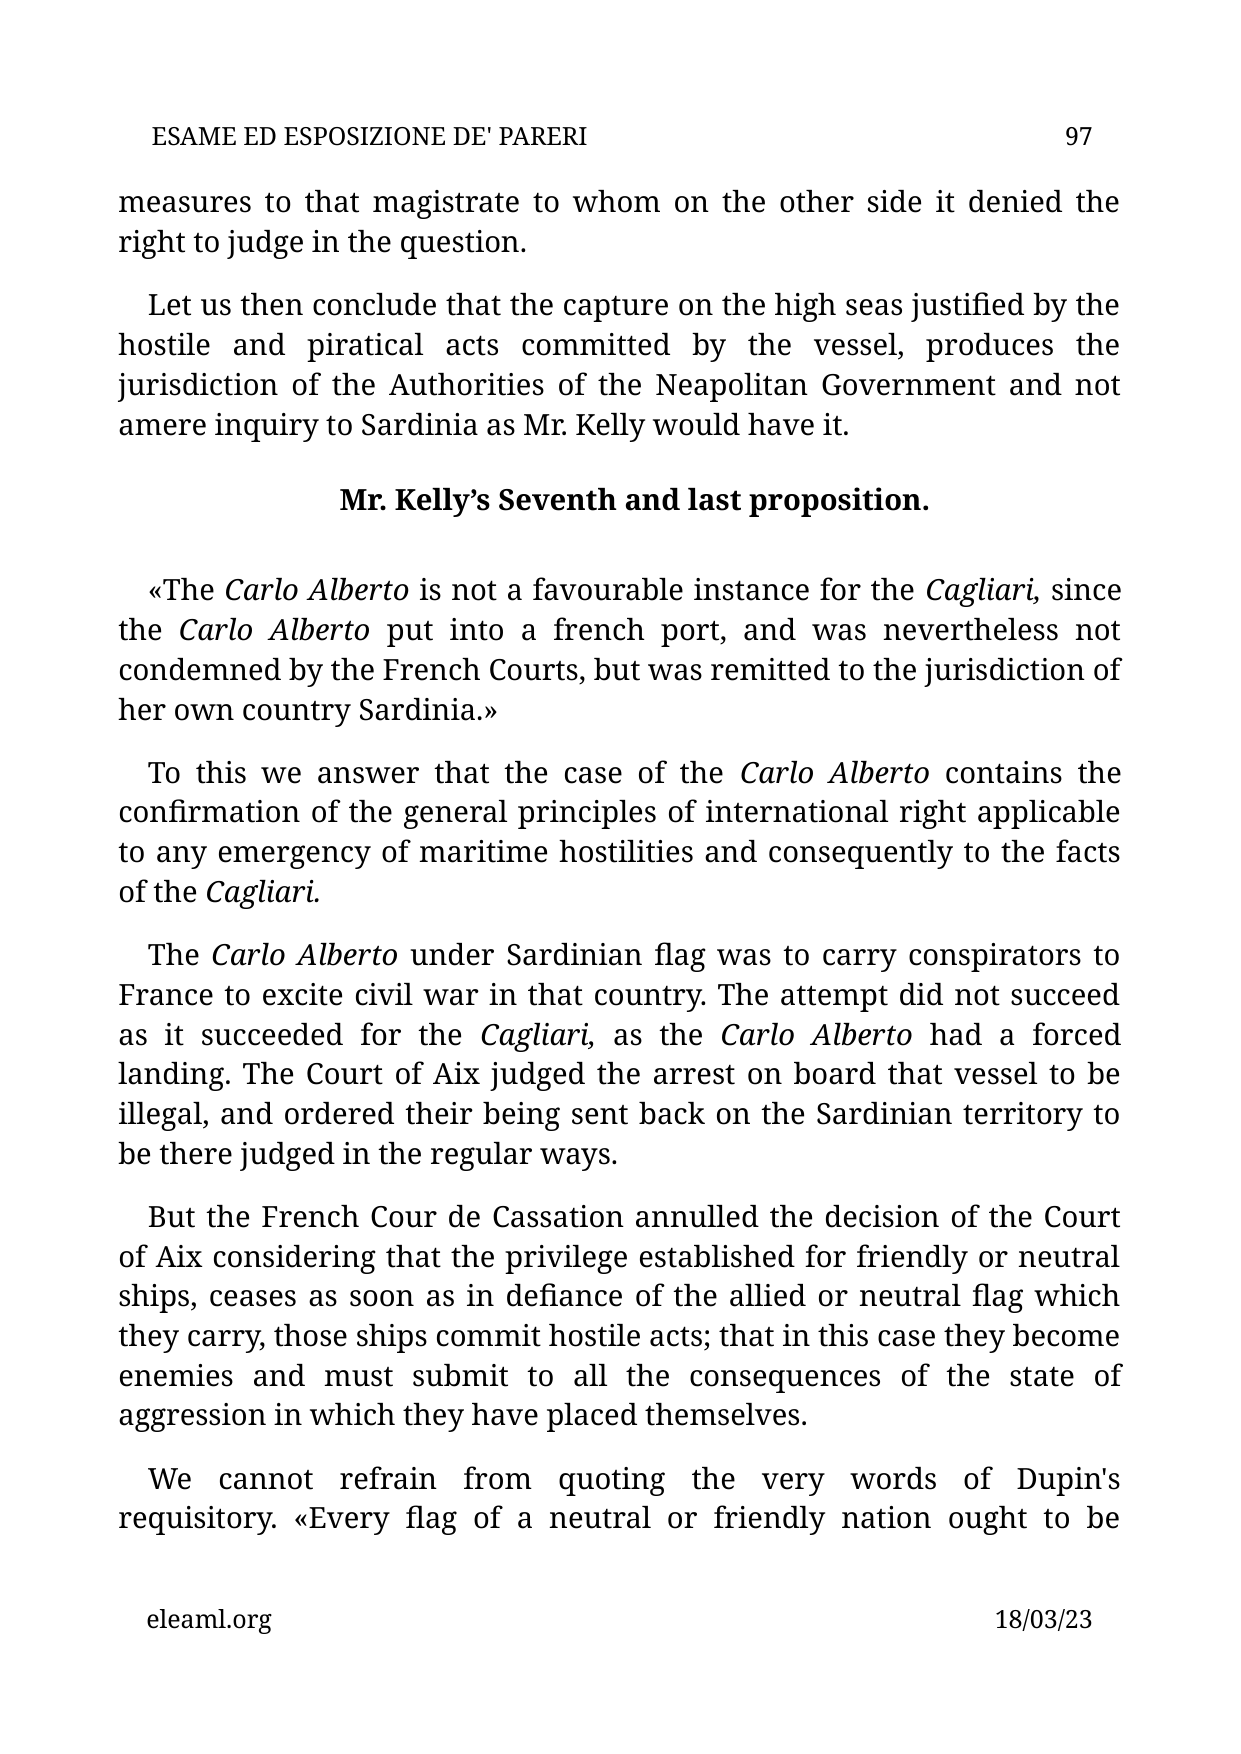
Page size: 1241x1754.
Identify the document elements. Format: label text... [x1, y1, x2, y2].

text «The Carlo Alberto is not a favourable instance for the Cagliari, since the Carlo Alberto put into a french port, and was nevertheless not condemned by the French Courts, but was remitted to the jurisdiction of her own country Sardinia.» [118, 570, 1122, 728]
subtitle Mr. Kelly’s Seventh and last proposition. [118, 479, 1122, 518]
text Let us then conclude that the capture on the high seas justified by the hostile and piratical acts committed by the vessel, produces the jurisdiction of the Authorities of the Neapolitan Government and not amere inquiry to Sardinia as Mr. Kelly would have it. [118, 285, 1122, 443]
text measures to that magistrate to whom on the other side it denied the right to judge in the question. [118, 182, 1122, 261]
text We cannot refrain from quoting the very words of Dupin's requisitory. «Every flag of a neutral or friendly nation ought to be [118, 1458, 1122, 1537]
text But the French Cour de Cassation annulled the decision of the Court of Aix considering that the privilege established for friendly or neutral ships, ceases as soon as in defiance of the allied or neutral flag which they carry, those ships commit hostile acts; that in this case they become enemies and must submit to all the consequences of the state of aggression in which they have placed themselves. [118, 1196, 1122, 1434]
text The Carlo Alberto under Sardinian flag was to carry conspirators to France to excite civil war in that country. The attempt did not succeed as it succeeded for the Cagliari, as the Carlo Alberto had a forced landing. The Court of Aix judged the arrest on board that vessel to be illegal, and ordered their being sent back on the Sardinian territory to be there judged in the regular ways. [118, 934, 1122, 1173]
text To this we answer that the case of the Carlo Alberto contains the confirmation of the general principles of international right applicable to any emergency of maritime hostilities and consequently to the facts of the Cagliari. [118, 752, 1122, 911]
